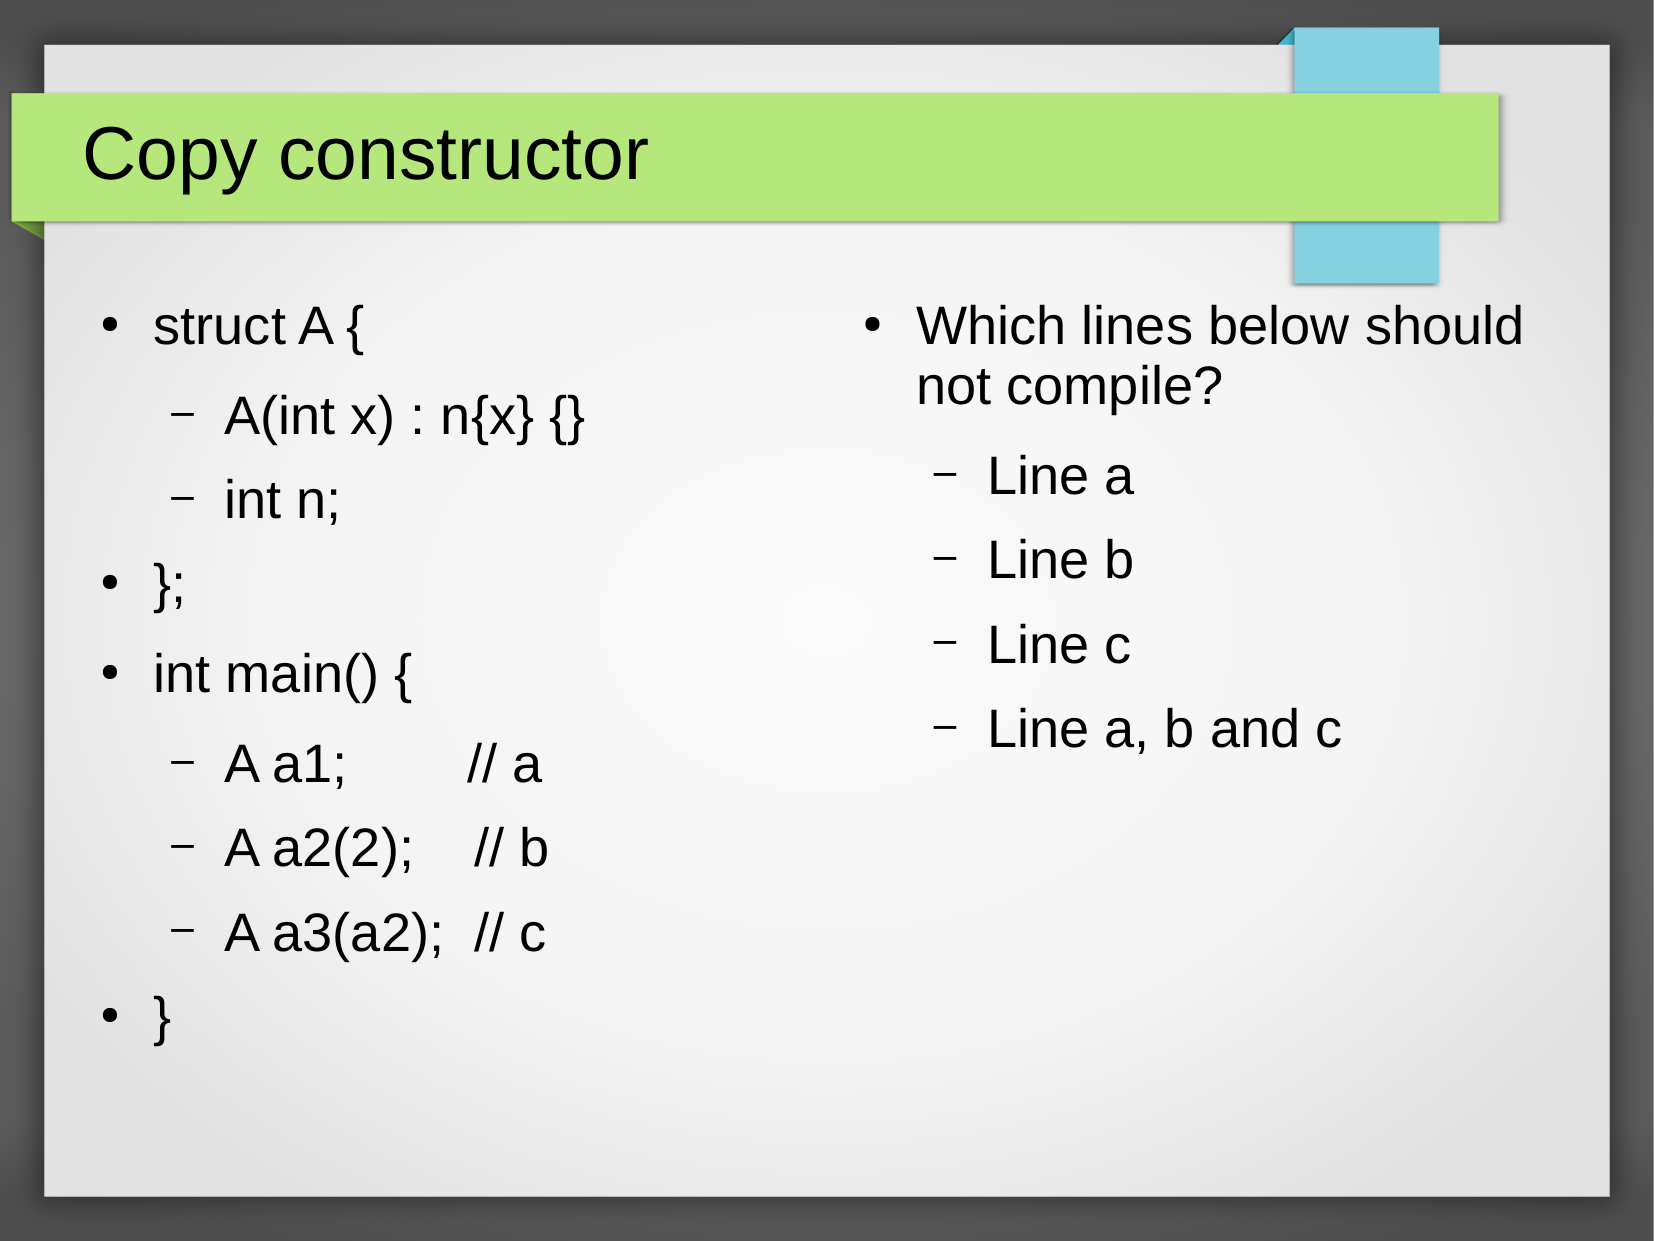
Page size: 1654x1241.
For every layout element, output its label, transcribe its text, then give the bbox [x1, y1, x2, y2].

list Which lines below should not compile? Line a Line b Line c Line a, b and c [845, 295, 1572, 1130]
list struct A { A(int x) : n{x} {} int n; }; int main() { A a1; // a A a2(2); // b A a3(a2); // c } [82, 295, 809, 1130]
picture [0, 0, 1654, 1241]
title Copy constructor [82, 94, 1264, 213]
